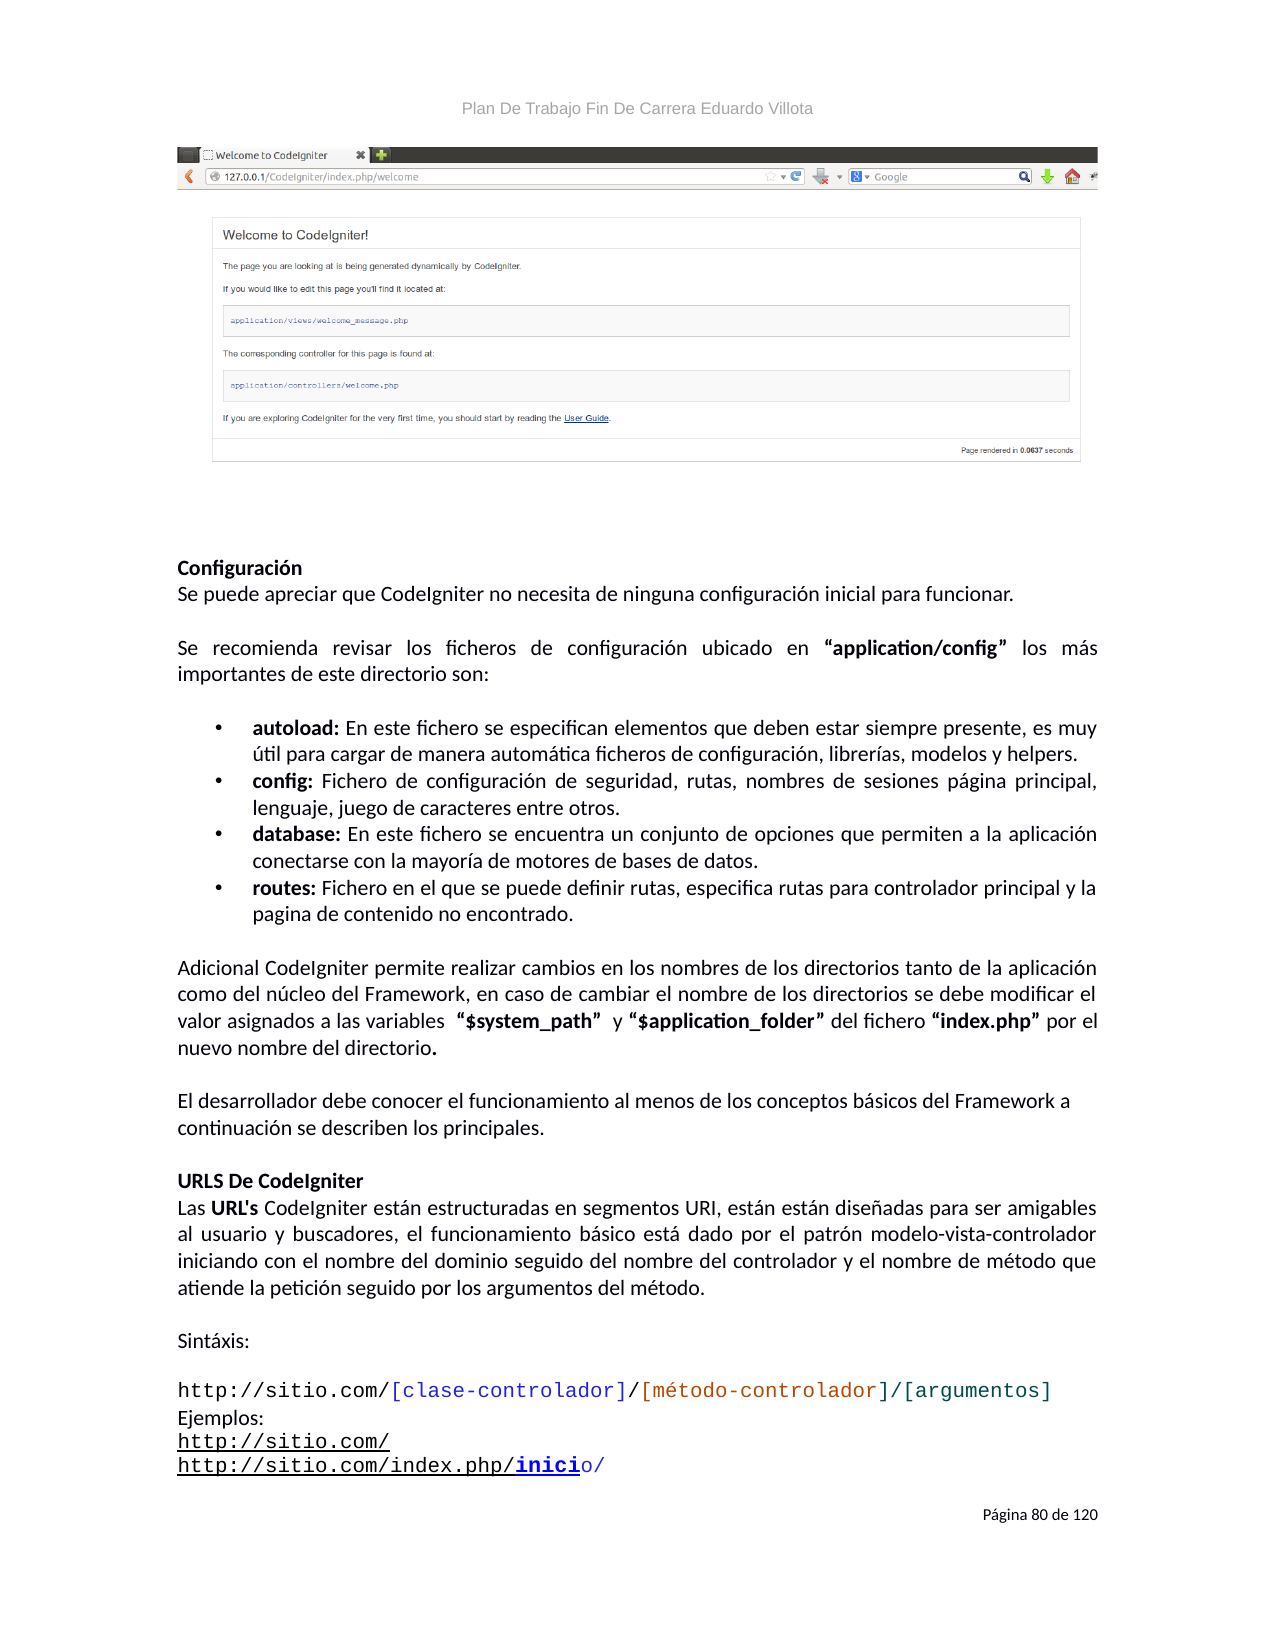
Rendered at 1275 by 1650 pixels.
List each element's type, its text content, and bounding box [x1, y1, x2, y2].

text Adicional CodeIgniter permite realizar cambios en los nombres de los directorios tanto de la aplicación como del núcleo del Framework, en caso de cambiar el nombre de los directorios se debe modificar el valor asignados a las variables “$system_path” y “$application_folder” del fichero “index.php” por el nuevo nombre del directorio. [177, 954, 1098, 1060]
list autoload: En este fichero se especifican elementos que deben estar siempre presente, es muy útil para cargar de manera automática ficheros de configuración, librerías, modelos y helpers. [215, 714, 1098, 767]
text Las URL's CodeIgniter están estructuradas en segmentos URI, están están diseñadas para ser amigables al usuario y buscadores, el funcionamiento básico está dado por el patrón modelo-vista-controlador iniciando con el nombre del dominio seguido del nombre del controlador y el nombre de método que atiende la petición seguido por los argumentos del método. [177, 1194, 1098, 1300]
list routes: Fichero en el que se puede definir rutas, especifica rutas para controlador principal y la pagina de contenido no encontrado. [215, 874, 1098, 927]
text URLS De CodeIgniter [177, 1167, 1098, 1194]
text Sintáxis: [177, 1327, 1098, 1354]
text http://sitio.com/index.php/inicio/ [177, 1454, 1098, 1479]
text http://sitio.com/[clase-controlador]/[método-controlador]/[argumentos] [177, 1380, 1098, 1404]
text Se recomienda revisar los ficheros de configuración ubicado en “application/config” los más importantes de este directorio son: [177, 634, 1098, 687]
picture [177, 147, 1098, 474]
text http://sitio.com/ [177, 1431, 1098, 1454]
text Configuración [177, 554, 1098, 580]
list database: En este fichero se encuentra un conjunto de opciones que permiten a la aplicación conectarse con la mayoría de motores de bases de datos. [215, 820, 1098, 874]
text Se puede apreciar que CodeIgniter no necesita de ninguna configuración inicial para funcionar. [177, 580, 1098, 607]
text El desarrollador debe conocer el funcionamiento al menos de los conceptos básicos del Framework a continuación se describen los principales. [177, 1087, 1098, 1140]
text Ejemplos: [177, 1404, 1098, 1431]
list config: Fichero de configuración de seguridad, rutas, nombres de sesiones página principal, lenguaje, juego de caracteres entre otros. [215, 767, 1098, 820]
